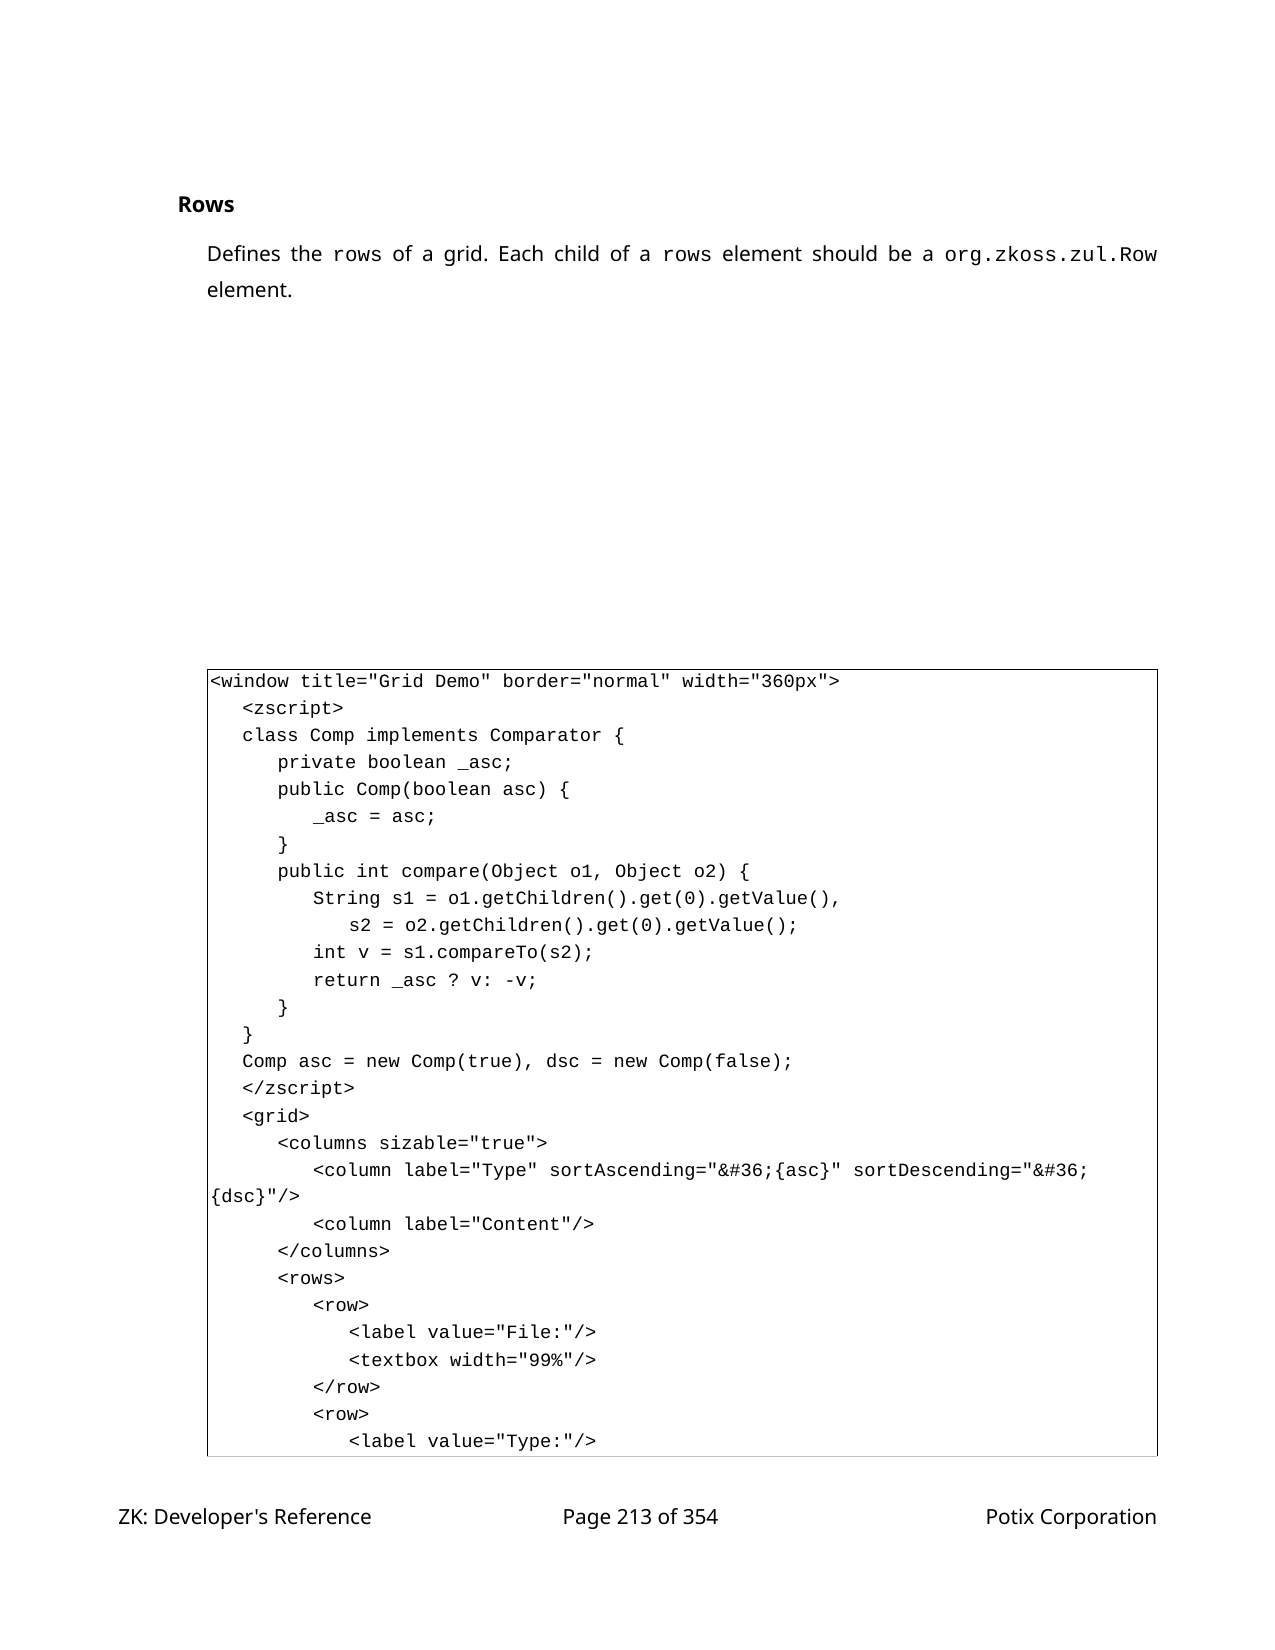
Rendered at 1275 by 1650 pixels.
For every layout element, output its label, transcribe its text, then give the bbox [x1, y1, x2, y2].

text <rows> [208, 1266, 1157, 1290]
text Defines the rows of a grid. Each child of a rows element should be a org.zkoss.zul.Row element. [207, 239, 1157, 303]
text <label value="Type:"/> [208, 1429, 1157, 1456]
text <zscript> [208, 696, 1157, 720]
text private boolean _asc; [208, 750, 1157, 774]
subtitle Rows [177, 189, 1157, 219]
text <grid> [208, 1103, 1157, 1128]
text public int compare(Object o1, Object o2) { [208, 859, 1157, 883]
text String s1 = o1.getChildren().get(0).getValue(), [208, 886, 1157, 910]
text _asc = asc; [208, 804, 1157, 829]
text </columns> [208, 1239, 1157, 1263]
text <column label="Content"/> [208, 1212, 1157, 1236]
text <row> [208, 1402, 1157, 1426]
text public Comp(boolean asc) { [208, 777, 1157, 801]
text <window title="Grid Demo" border="normal" width="360px"> [208, 670, 1157, 693]
text class Comp implements Comparator { [208, 723, 1157, 747]
text } [208, 1022, 1157, 1046]
text <row> [208, 1293, 1157, 1317]
text <columns sizable="true"> [208, 1131, 1157, 1155]
text int v = s1.compareTo(s2); [208, 940, 1157, 964]
text </zscript> [208, 1076, 1157, 1101]
text <column label="Type" sortAscending="&#36;{asc}" sortDescending="&#36;{dsc}"/> [208, 1158, 1157, 1209]
text <textbox width="99%"/> [208, 1347, 1157, 1372]
text } [208, 832, 1157, 856]
text return _asc ? v: -v; [208, 967, 1157, 992]
text s2 = o2.getChildren().get(0).getValue(); [208, 913, 1157, 937]
text } [208, 995, 1157, 1019]
text Comp asc = new Comp(true), dsc = new Comp(false); [208, 1049, 1157, 1073]
text <label value="File:"/> [208, 1320, 1157, 1344]
text </row> [208, 1375, 1157, 1399]
